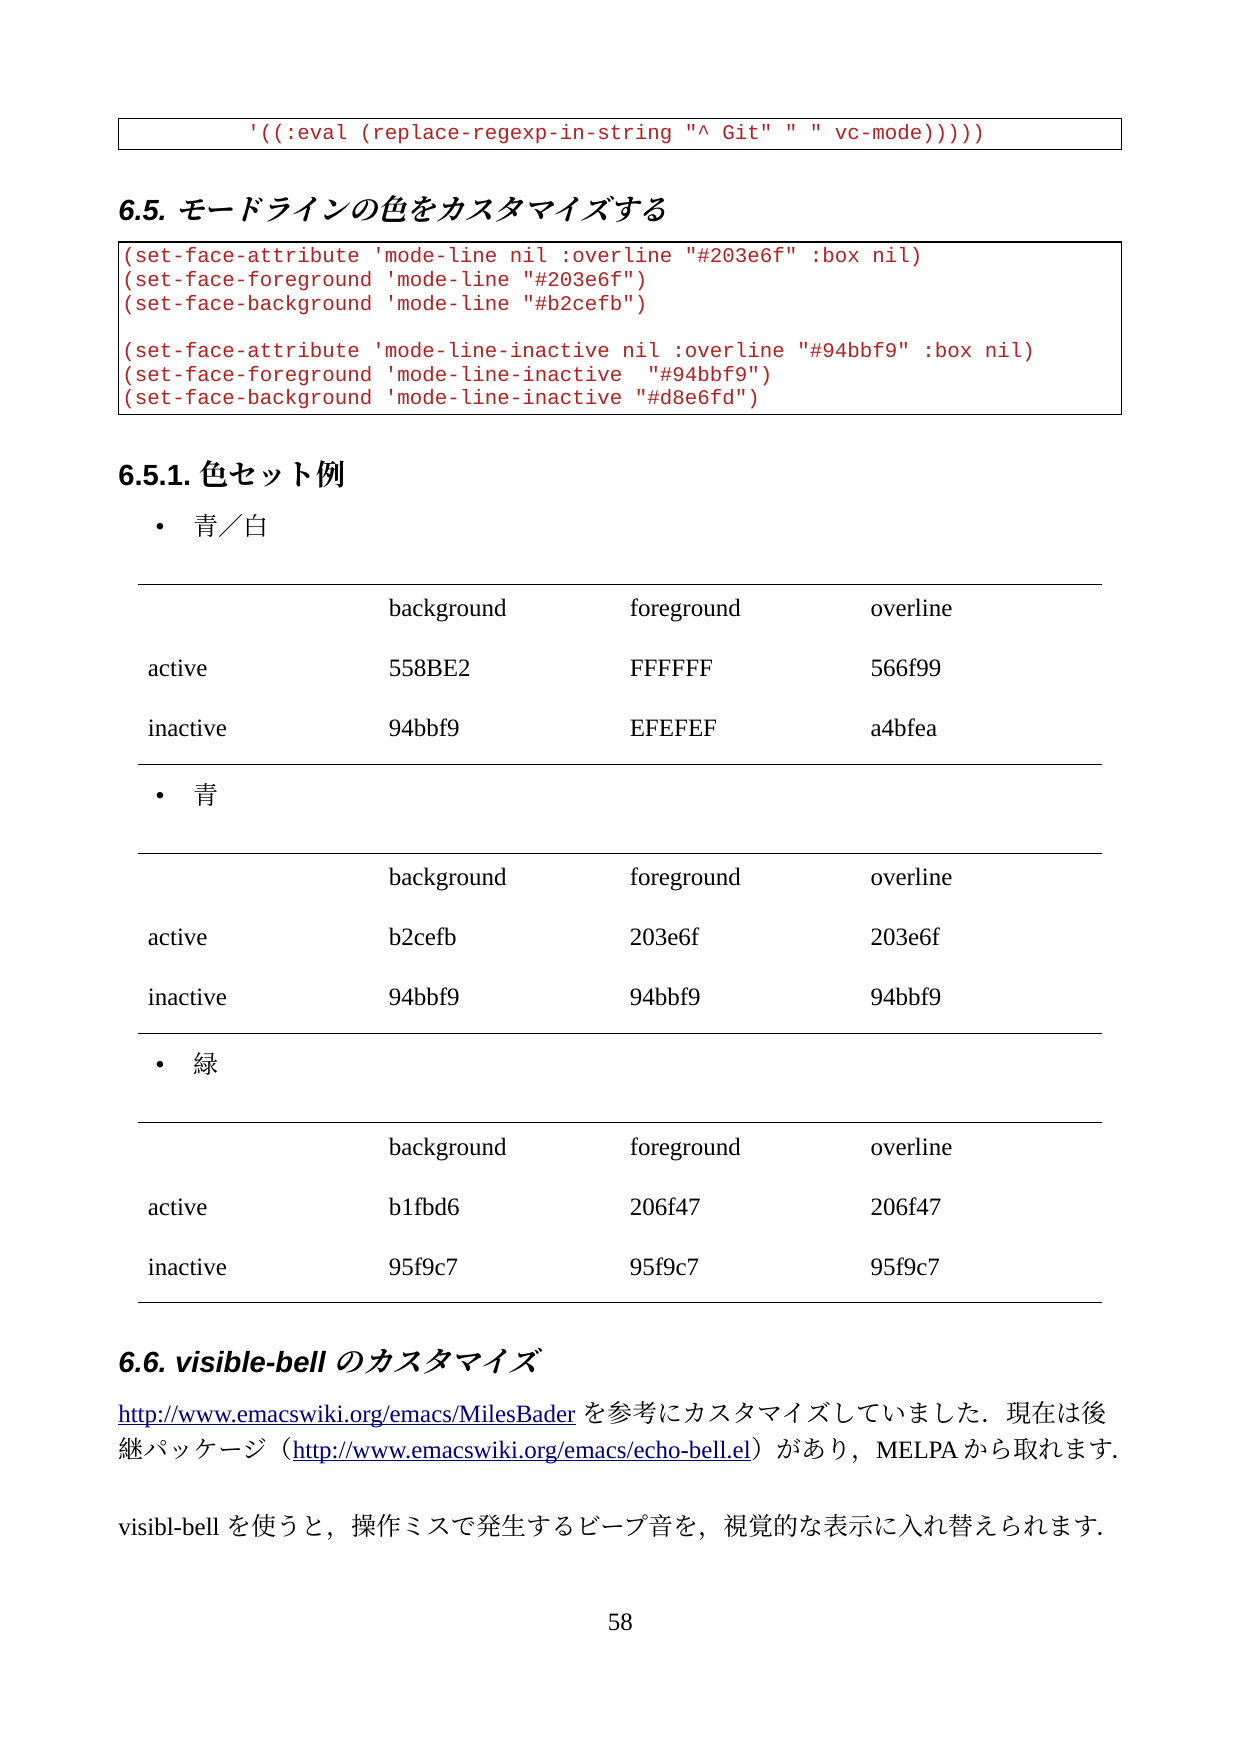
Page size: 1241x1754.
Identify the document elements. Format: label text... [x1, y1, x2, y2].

table_header background [379, 854, 620, 913]
text '((:eval (replace-regexp-in-string "^ Git" " " vc-mode))))) [119, 119, 1121, 149]
table_cell 206f47 [620, 1182, 861, 1242]
table_header background [379, 1123, 620, 1182]
table_cell active [138, 913, 379, 973]
table_cell 94bbf9 [379, 973, 620, 1033]
table_cell active [138, 644, 379, 704]
table_cell FFFFFF [620, 644, 861, 704]
text http://www.emacswiki.org/emacs/MilesBader を参考にカスタマイズしていました．現在は後継パッケージ（http://www.emacswiki.org/emacs/echo-bell.el）があり，MELPAから取れます． [118, 1393, 1122, 1494]
table_cell b1fbd6 [379, 1182, 620, 1242]
subtitle モードラインの色をカスタマイズする [118, 187, 1122, 229]
table_header background [379, 585, 620, 644]
text visibl-bell を使うと，操作ミスで発生するビープ音を，視覚的な表示に入れ替えられます． [118, 1507, 1122, 1543]
table_cell 558BE2 [379, 644, 620, 704]
table_cell 95f9c7 [379, 1242, 620, 1302]
table_header overline [861, 585, 1102, 644]
table_cell inactive [138, 973, 379, 1033]
table_cell inactive [138, 1242, 379, 1302]
text (set-face-foreground 'mode-line "#203e6f") [119, 265, 1121, 289]
table_cell 95f9c7 [620, 1242, 861, 1302]
table_cell 94bbf9 [379, 704, 620, 764]
table_cell 206f47 [861, 1182, 1102, 1242]
table_header overline [861, 854, 1102, 913]
table_cell 203e6f [861, 913, 1102, 973]
table_cell 95f9c7 [861, 1242, 1102, 1302]
table_header [138, 585, 379, 644]
table_cell 566f99 [861, 644, 1102, 704]
table_cell active [138, 1182, 379, 1242]
text (set-face-background 'mode-line-inactive "#d8e6fd") [119, 383, 1121, 414]
list 青 [156, 776, 1122, 841]
table_cell 94bbf9 [620, 973, 861, 1033]
table_header foreground [620, 585, 861, 644]
table_header foreground [620, 854, 861, 913]
table_header [138, 854, 379, 913]
table_header foreground [620, 1123, 861, 1182]
table_header overline [861, 1123, 1102, 1182]
table_header [138, 1123, 379, 1182]
table_cell EFEFEF [620, 704, 861, 764]
subtitle visible-bell のカスタマイズ [118, 1339, 1122, 1381]
table_cell 203e6f [620, 913, 861, 973]
list 青／白 [156, 507, 1122, 571]
text (set-face-foreground 'mode-line-inactive "#94bbf9") [119, 360, 1121, 383]
text (set-face-attribute 'mode-line nil :overline "#203e6f" :box nil) [119, 243, 1121, 265]
list 緑 [156, 1045, 1122, 1110]
table_cell b2cefb [379, 913, 620, 973]
table_cell 94bbf9 [861, 973, 1102, 1033]
subtitle 色セット例 [118, 452, 1122, 494]
text (set-face-attribute 'mode-line-inactive nil :overline "#94bbf9" :box nil) [119, 336, 1121, 360]
table_cell a4bfea [861, 704, 1102, 764]
table_cell inactive [138, 704, 379, 764]
text (set-face-background 'mode-line "#b2cefb") [119, 289, 1121, 312]
